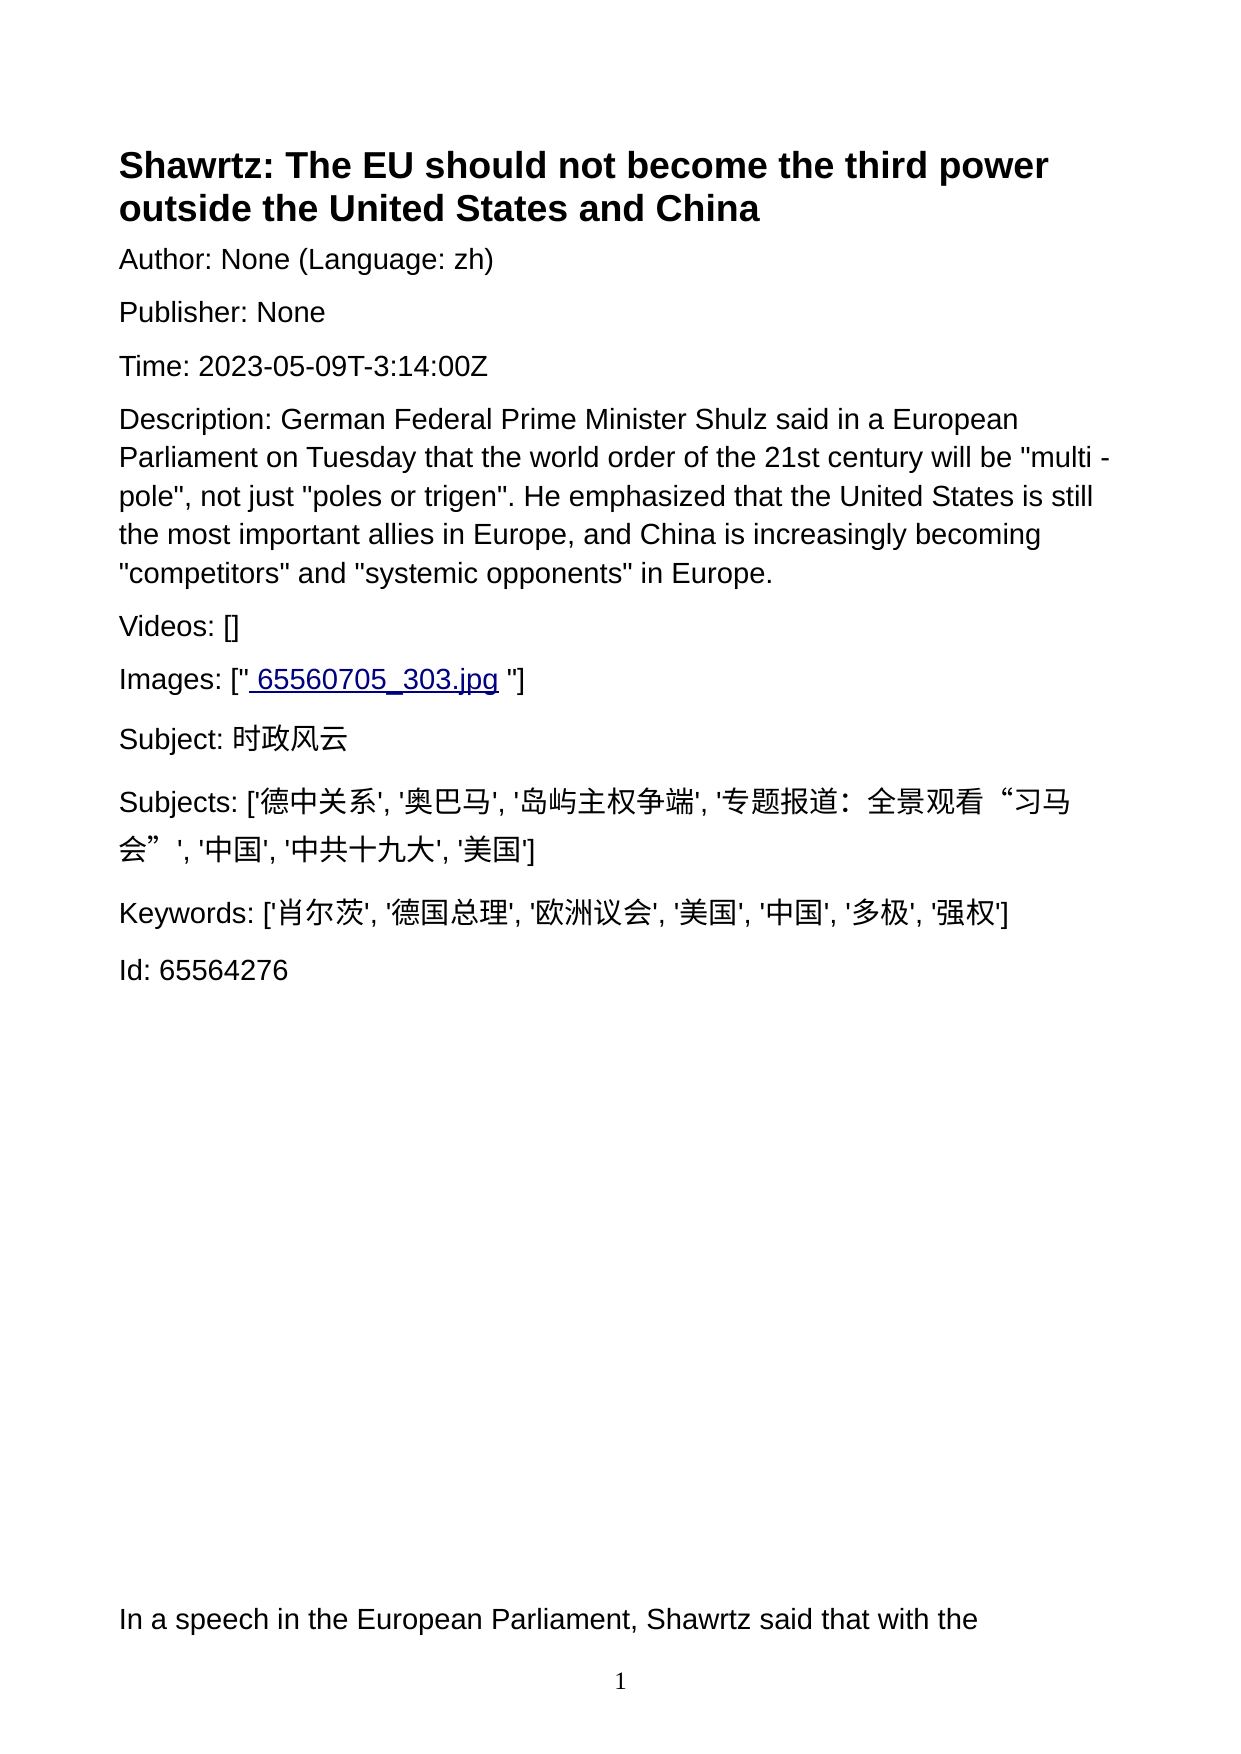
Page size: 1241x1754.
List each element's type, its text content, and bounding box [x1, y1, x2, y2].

text Id: 65564276 [118, 953, 1122, 987]
text Description: German Federal Prime Minister Shulz said in a European Parliament on Tuesday that the world order of the 21st century will be "multi -pole", not just "poles or trigen". He emphasized that the United States is still the most important allies in Europe, and China is increasingly becoming "competitors" and "systemic opponents" in Europe. [118, 402, 1122, 589]
text Images: [" 65560705_303.jpg "] [118, 662, 1122, 696]
text Time: 2023-05-09T-3:14:00Z [118, 348, 1122, 382]
text Videos: [] [118, 609, 1122, 642]
text Subjects: ['德中关系', '奥巴马', '岛屿主权争端', '专题报道：全景观看“习马会”', '中国', '中共十九大', '美国'] [118, 778, 1122, 869]
text Publisher: None [118, 295, 1122, 329]
text Keywords: ['肖尔茨', '德国总理', '欧洲议会', '美国', '中国', '多极', '强权'] [118, 890, 1122, 932]
text In a speech in the European Parliament, Shawrtz said that with the [118, 1006, 1122, 1635]
text Author: None (Language: zh) [118, 242, 1122, 276]
text Subject: 时政风云 [118, 715, 1122, 757]
subtitle Shawrtz: The EU should not become the third power outside the United States and China [118, 143, 1122, 230]
